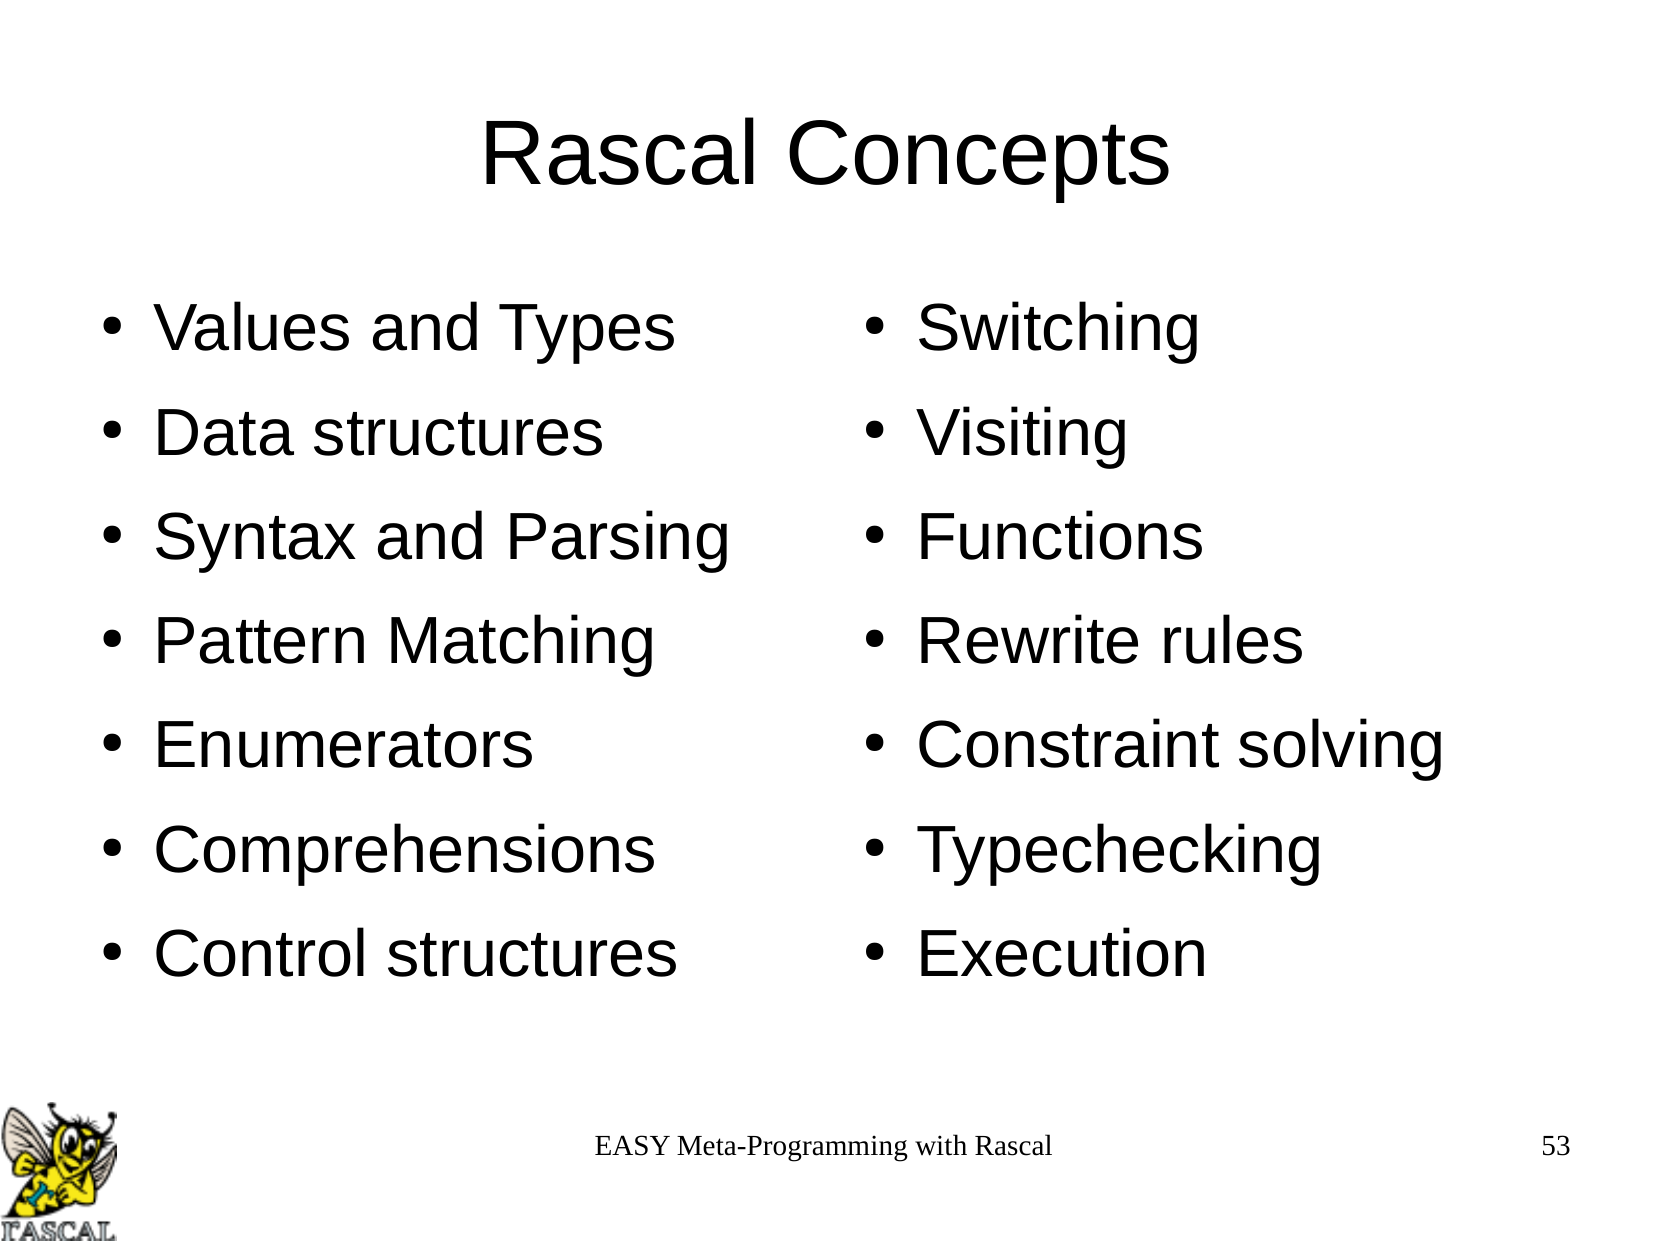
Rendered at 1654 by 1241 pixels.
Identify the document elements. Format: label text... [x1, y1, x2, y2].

list Switching Visiting Functions Rewrite rules Constraint solving Typechecking Execution [845, 290, 1572, 1109]
list Values and Types Data structures Syntax and Parsing Pattern Matching Enumerators Comprehensions Control structures [82, 290, 809, 1109]
title Rascal Concepts [82, 49, 1571, 257]
picture [0, 1102, 117, 1241]
